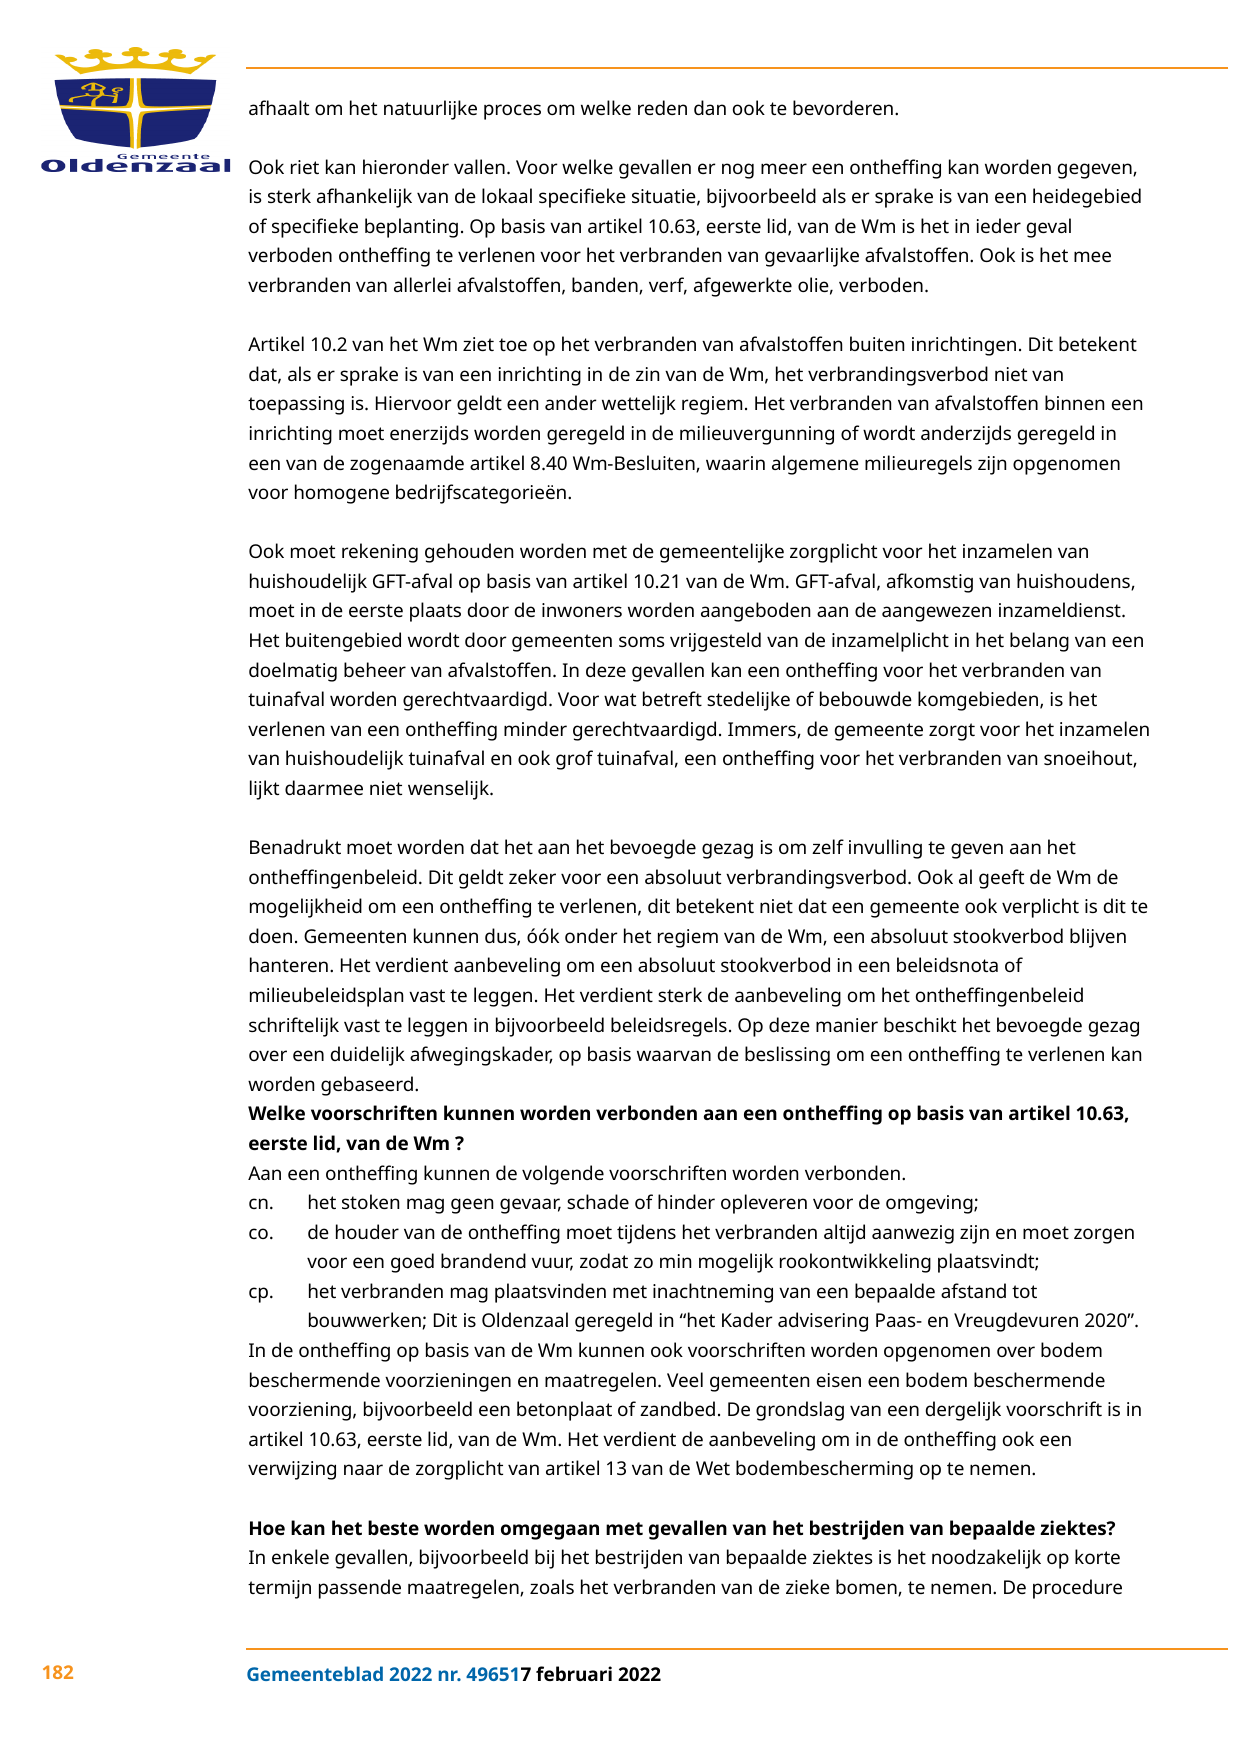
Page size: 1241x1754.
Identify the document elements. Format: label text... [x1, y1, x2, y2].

text Hoe kan het beste worden omgegaan met gevallen van het bestrijden van bepaalde ziektes? [248, 1515, 1152, 1541]
list het stoken mag geen gevaar, schade of hinder opleveren voor de omgeving; [248, 1189, 1152, 1215]
text Artikel 10.2 van het Wm ziet toe op het verbranden van afvalstoffen buiten inrichtingen. Dit betekent dat, als er sprake is van een inrichting in de zin van de Wm, het verbrandingsverbod niet van toepassing is. Hiervoor geldt een ander wettelijk regiem. Het verbranden van afvalstoffen binnen een inrichting moet enerzijds worden geregeld in de milieuvergunning of wordt anderzijds geregeld in een van de zogenaamde artikel 8.40 Wm-Besluiten, waarin algemene milieuregels zijn opgenomen voor homogene bedrijfscategorieën. [248, 331, 1152, 505]
text afhaalt om het natuurlijke proces om welke reden dan ook te bevorderen. [248, 95, 1152, 121]
text Ook moet rekening gehouden worden met de gemeentelijke zorgplicht voor het inzamelen van huishoudelijk GFT-afval op basis van artikel 10.21 van de Wm. GFT-afval, afkomstig van huishoudens, moet in de eerste plaats door de inwoners worden aangeboden aan de aangewezen inzameldienst. Het buitengebied wordt door gemeenten soms vrijgesteld van de inzamelplicht in het belang van een doelmatig beheer van afvalstoffen. In deze gevallen kan een ontheffing voor het verbranden van tuinafval worden gerechtvaardigd. Voor wat betreft stedelijke of bebouwde komgebieden, is het verlenen van een ontheffing minder gerechtvaardigd. Immers, de gemeente zorgt voor het inzamelen van huishoudelijk tuinafval en ook grof tuinafval, een ontheffing voor het verbranden van snoeihout, lijkt daarmee niet wenselijk. [248, 538, 1152, 801]
text In de ontheffing op basis van de Wm kunnen ook voorschriften worden opgenomen over bodem beschermende voorzieningen en maatregelen. Veel gemeenten eisen een bodem beschermende voorziening, bijvoorbeeld een betonplaat of zandbed. De grondslag van een dergelijk voorschrift is in artikel 10.63, eerste lid, van de Wm. Het verdient de aanbeveling om in de ontheffing ook een verwijzing naar de zorgplicht van artikel 13 van de Wet bodembescherming op te nemen. [248, 1337, 1152, 1481]
text Welke voorschriften kunnen worden verbonden aan een ontheffing op basis van artikel 10.63, eerste lid, van de Wm ? [248, 1101, 1152, 1156]
text Aan een ontheffing kunnen de volgende voorschriften worden verbonden. [248, 1160, 1152, 1186]
text Ook riet kan hieronder vallen. Voor welke gevallen er nog meer een ontheffing kan worden gegeven, is sterk afhankelijk van de lokaal specifieke situatie, bijvoorbeeld als er sprake is van een heidegebied of specifieke beplanting. Op basis van artikel 10.63, eerste lid, van de Wm is het in ieder geval verboden ontheffing te verlenen voor het verbranden van gevaarlijke afvalstoffen. Ook is het mee verbranden van allerlei afvalstoffen, banden, verf, afgewerkte olie, verboden. [248, 154, 1152, 298]
text Benadrukt moet worden dat het aan het bevoegde gezag is om zelf invulling te geven aan het ontheffingenbeleid. Dit geldt zeker voor een absoluut verbrandingsverbod. Ook al geeft de Wm de mogelijkheid om een ontheffing te verlenen, dit betekent niet dat een gemeente ook verplicht is dit te doen. Gemeenten kunnen dus, óók onder het regiem van de Wm, een absoluut stookverbod blijven hanteren. Het verdient aanbeveling om een absoluut stookverbod in een beleidsnota of milieubeleidsplan vast te leggen. Het verdient sterk de aanbeveling om het ontheffingenbeleid schriftelijk vast te leggen in bijvoorbeeld beleidsregels. Op deze manier beschikt het bevoegde gezag over een duidelijk afwegingskader, op basis waarvan de beslissing om een ontheffing te verlenen kan worden gebaseerd. [248, 834, 1152, 1097]
list de houder van de ontheffing moet tijdens het verbranden altijd aanwezig zijn en moet zorgen voor een goed brandend vuur, zodat zo min mogelijk rookontwikkeling plaatsvindt; [248, 1219, 1152, 1274]
text In enkele gevallen, bijvoorbeeld bij het bestrijden van bepaalde ziektes is het noodzakelijk op korte termijn passende maatregelen, zoals het verbranden van de zieke bomen, te nemen. De procedure [248, 1544, 1152, 1600]
picture [41, 47, 231, 172]
list het verbranden mag plaatsvinden met inachtneming van een bepaalde afstand tot bouwwerken; Dit is Oldenzaal geregeld in “het Kader advisering Paas- en Vreugdevuren 2020”. [248, 1278, 1152, 1333]
